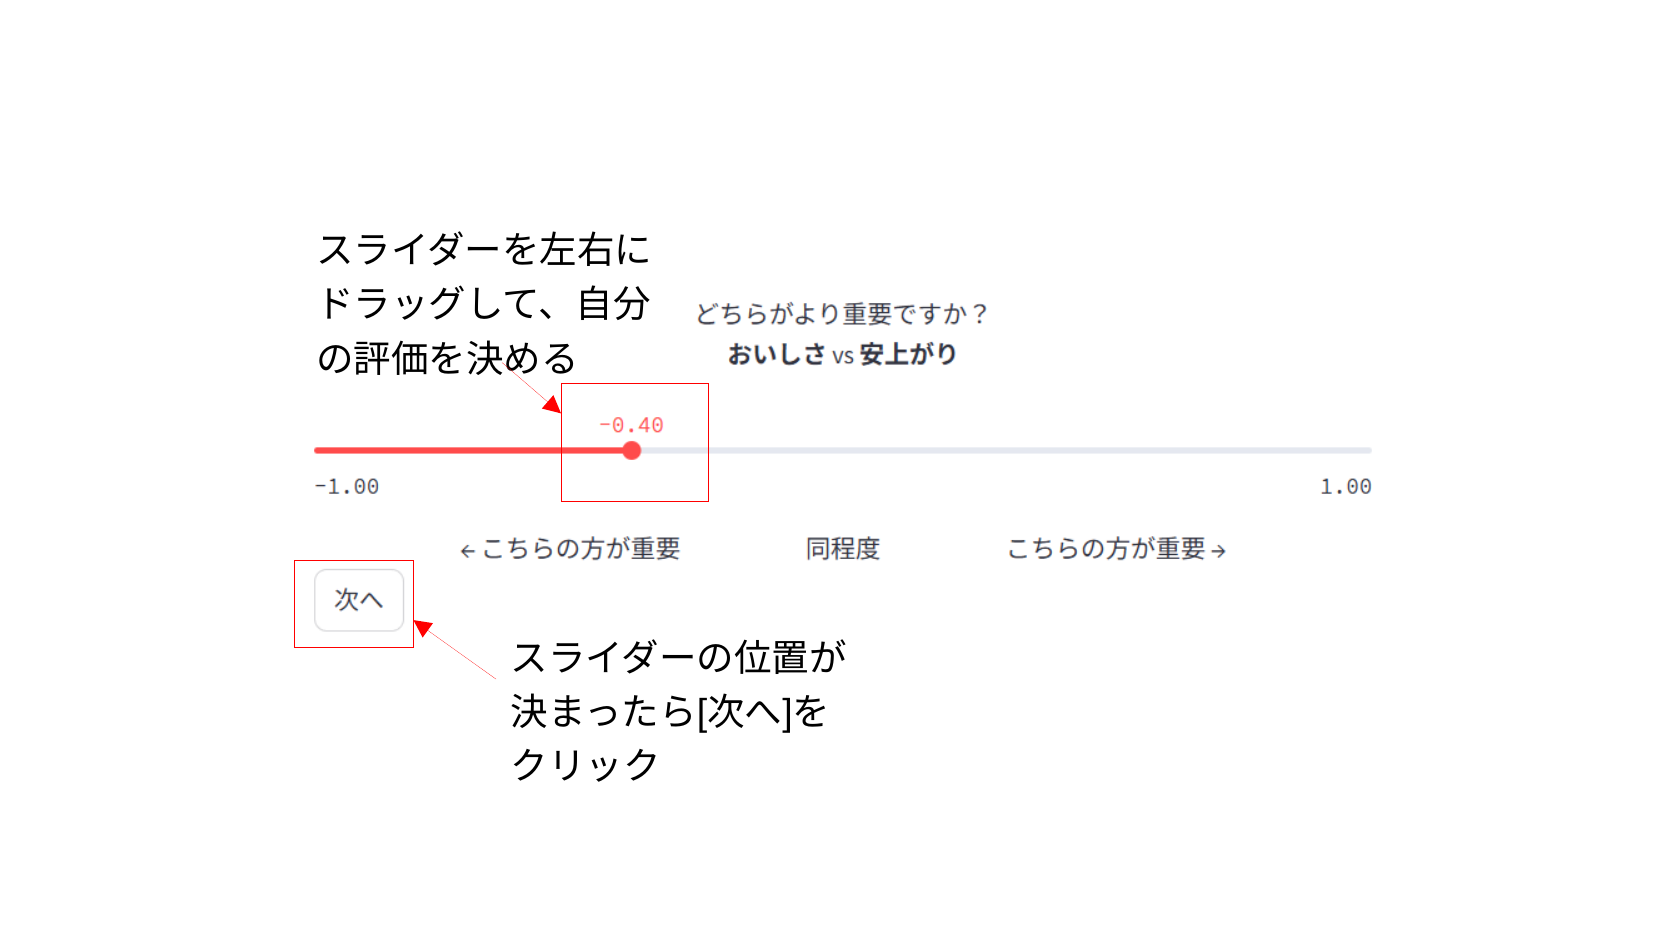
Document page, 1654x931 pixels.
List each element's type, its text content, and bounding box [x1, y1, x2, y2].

picture [555, 366, 563, 371]
text_box スライダーを左右にドラッグして、自分の評価を決める [301, 212, 686, 363]
picture [359, 364, 365, 371]
picture [562, 384, 708, 501]
picture [295, 561, 413, 647]
picture [559, 363, 570, 370]
picture [509, 363, 517, 368]
picture [414, 624, 450, 648]
text_box スライダーの位置が決まったら[次へ]をクリック [496, 620, 880, 771]
picture [263, 282, 1447, 648]
